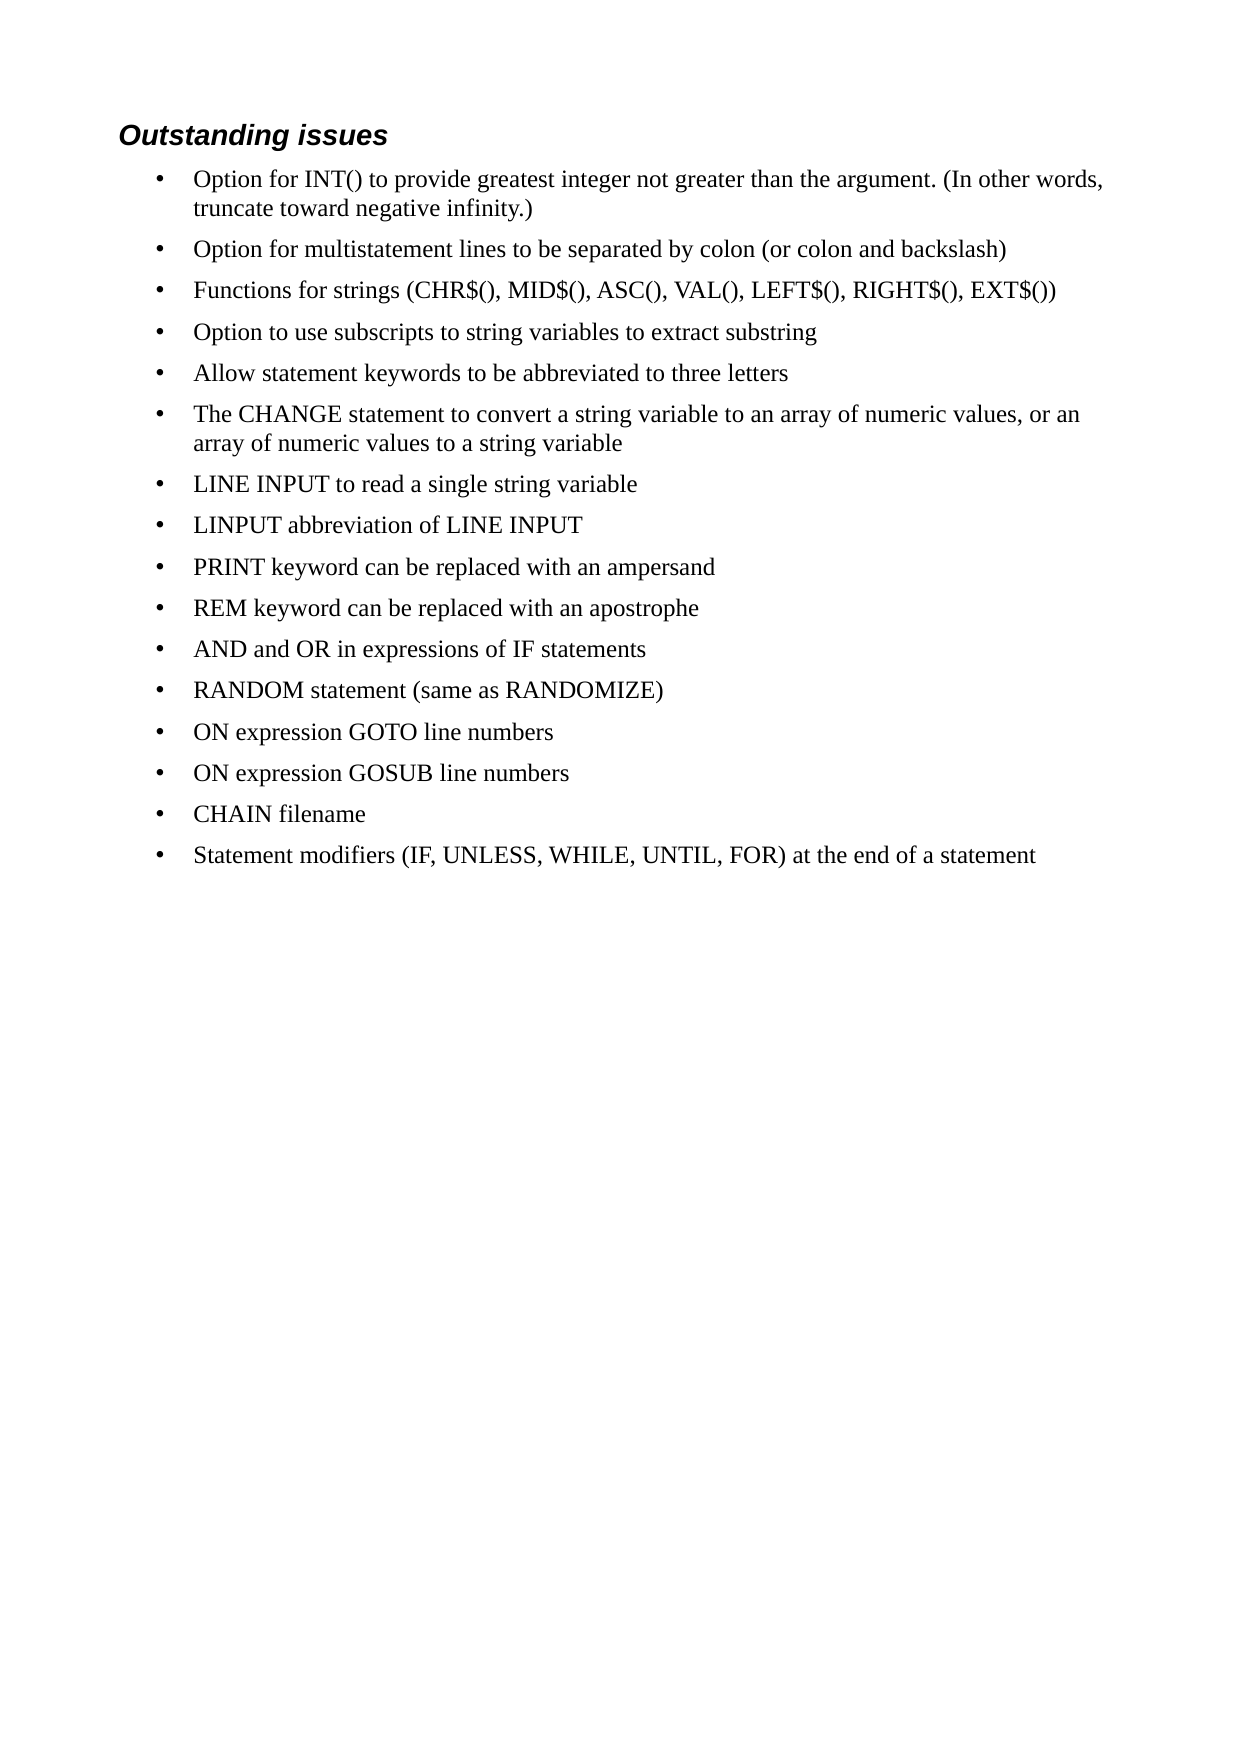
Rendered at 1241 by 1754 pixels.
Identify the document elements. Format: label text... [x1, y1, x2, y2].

list ON expression GOTO line numbers [156, 717, 1122, 745]
list Functions for strings (CHR$(), MID$(), ASC(), VAL(), LEFT$(), RIGHT$(), EXT$()) [156, 275, 1122, 304]
list Option for INT() to provide greatest integer not greater than the argument. (In other words, truncate toward negative infinity.) [156, 164, 1122, 222]
list ON expression GOSUB line numbers [156, 758, 1122, 787]
list PRINT keyword can be replaced with an ampersand [156, 552, 1122, 580]
list Option to use subscripts to string variables to extract substring [156, 317, 1122, 345]
list RANDOM statement (same as RANDOMIZE) [156, 675, 1122, 704]
list Option for multistatement lines to be separated by colon (or colon and backslash) [156, 234, 1122, 263]
list CHAIN filename [156, 799, 1122, 828]
list LINPUT abbreviation of LINE INPUT [156, 510, 1122, 539]
list Statement modifiers (IF, UNLESS, WHILE, UNTIL, FOR) at the end of a statement [156, 840, 1122, 869]
list Allow statement keywords to be abbreviated to three letters [156, 358, 1122, 387]
list LINE INPUT to read a single string variable [156, 469, 1122, 498]
list REM keyword can be replaced with an apostrophe [156, 593, 1122, 622]
list AND and OR in expressions of IF statements [156, 634, 1122, 663]
subtitle Outstanding issues [118, 118, 1122, 152]
list The CHANGE statement to convert a string variable to an array of numeric values, or an array of numeric values to a string variable [156, 399, 1122, 457]
